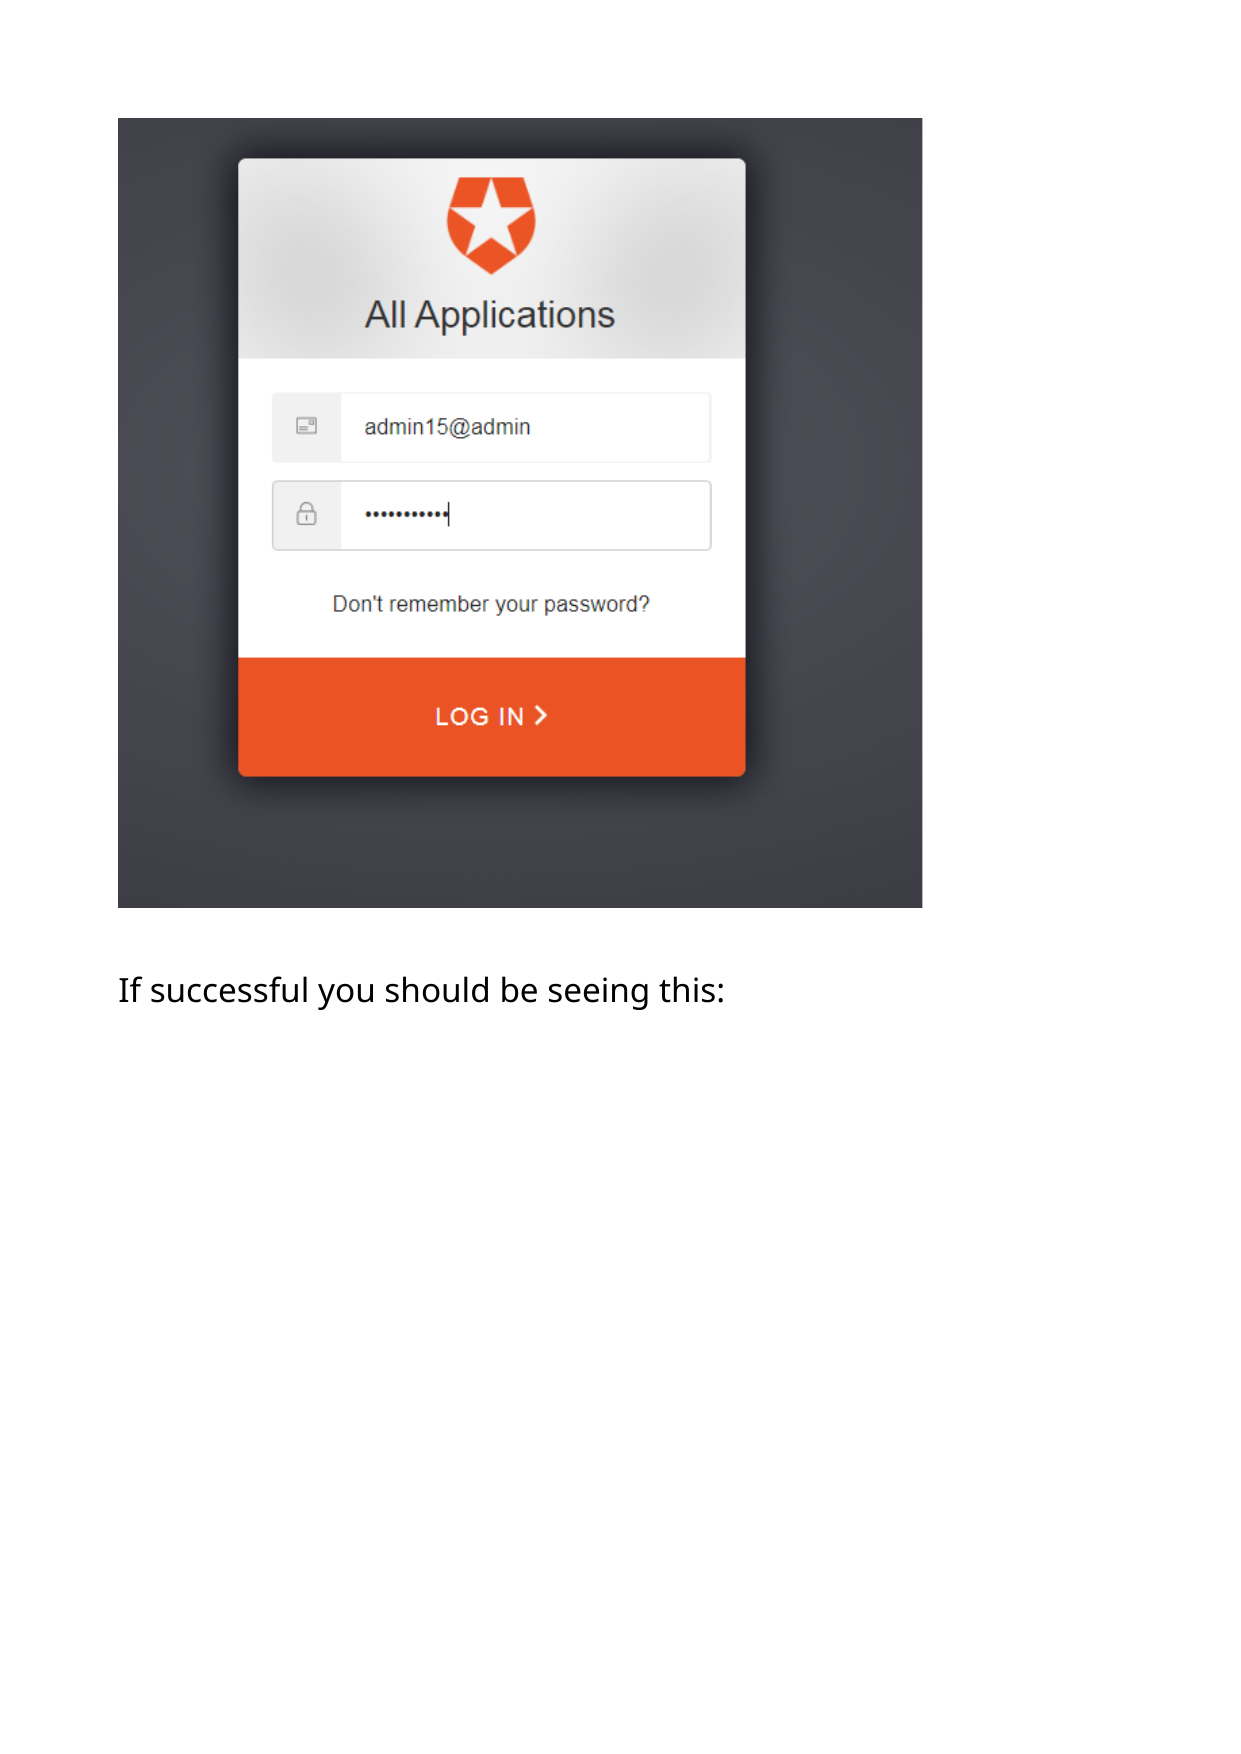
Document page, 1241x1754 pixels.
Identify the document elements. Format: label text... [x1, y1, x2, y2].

picture [118, 118, 923, 908]
text If successful you should be seeing this: [118, 914, 1122, 1012]
